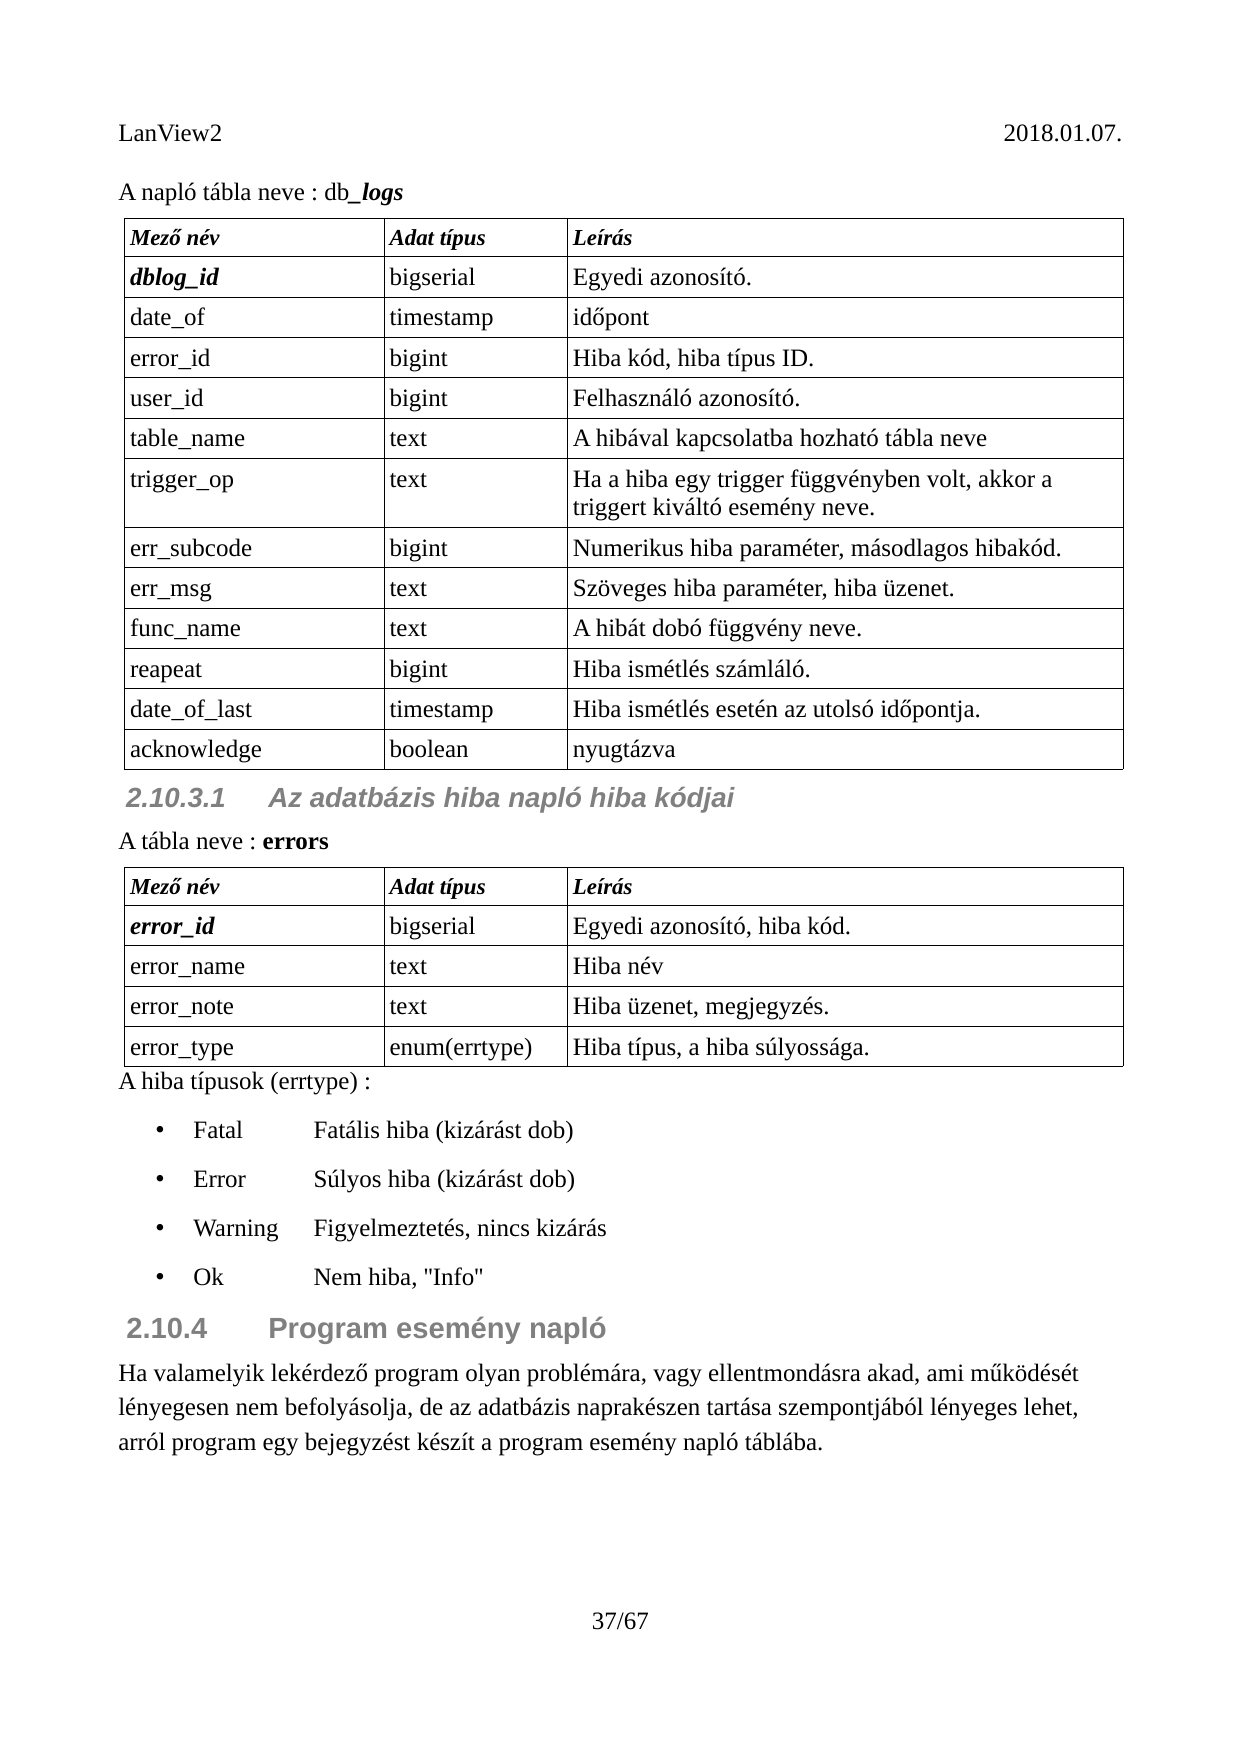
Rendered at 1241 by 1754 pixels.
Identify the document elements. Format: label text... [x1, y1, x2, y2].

text Ha valamelyik lekérdező program olyan problémára, vagy ellentmondásra akad, ami működését lényegesen nem befolyásolja, de az adatbázis naprakészen tartása szempontjából lényeges lehet, arról program egy bejegyzést készít a program esemény napló táblába. [118, 1358, 1122, 1455]
table_cell func_name [125, 609, 384, 648]
table_cell Hiba név [568, 946, 1123, 986]
table_cell időpont [568, 298, 1123, 337]
table_cell boolean [385, 730, 567, 769]
table_header Adat típus [385, 868, 567, 905]
table_cell trigger_op [125, 459, 384, 527]
table_cell timestamp [385, 298, 567, 337]
table_cell bigint [385, 338, 567, 377]
table_cell user_id [125, 378, 384, 417]
table_cell text [385, 568, 567, 607]
table_header Mező név [125, 868, 384, 905]
table_cell Hiba típus, a hiba súlyossága. [568, 1027, 1123, 1066]
table_cell error_id [125, 906, 384, 945]
subtitle Program esemény napló [118, 1312, 1122, 1345]
text A napló tábla neve : db_logs [118, 177, 1122, 206]
table_cell enum(errtype) [385, 1027, 567, 1066]
text A tábla neve : errors [118, 826, 1122, 854]
table_cell err_msg [125, 568, 384, 607]
table_header Mező név [125, 219, 384, 256]
table_cell timestamp [385, 689, 567, 728]
table_cell nyugtázva [568, 730, 1123, 769]
table_cell text [385, 419, 567, 458]
table_cell Numerikus hiba paraméter, másodlagos hibakód. [568, 528, 1123, 567]
list Ok Nem hiba, ''Info'' [156, 1262, 1122, 1291]
table_cell Ha a hiba egy trigger függvényben volt, akkor a triggert kiváltó esemény neve. [568, 459, 1123, 527]
table_header Leírás [568, 868, 1123, 905]
list Error Súlyos hiba (kizárást dob) [156, 1164, 1122, 1193]
table_cell reapeat [125, 649, 384, 688]
table_cell bigserial [385, 257, 567, 297]
table_cell date_of [125, 298, 384, 337]
table_cell A hibával kapcsolatba hozható tábla neve [568, 419, 1123, 458]
table_cell text [385, 609, 567, 648]
table_cell text [385, 946, 567, 986]
table_cell bigint [385, 528, 567, 567]
table_cell Szöveges hiba paraméter, hiba üzenet. [568, 568, 1123, 607]
table_cell text [385, 459, 567, 527]
table_cell Hiba ismétlés esetén az utolsó időpontja. [568, 689, 1123, 728]
table_header Leírás [568, 219, 1123, 256]
table_cell Egyedi azonosító, hiba kód. [568, 906, 1123, 945]
table_cell Hiba ismétlés számláló. [568, 649, 1123, 688]
table_cell bigint [385, 378, 567, 417]
table_cell Hiba kód, hiba típus ID. [568, 338, 1123, 377]
table_cell A hibát dobó függvény neve. [568, 609, 1123, 648]
list Fatal Fatális hiba (kizárást dob) [156, 1115, 1122, 1144]
subtitle Az adatbázis hiba napló hiba kódjai [118, 781, 1122, 813]
table_cell bigint [385, 649, 567, 688]
table_cell err_subcode [125, 528, 384, 567]
table_cell dblog_id [125, 257, 384, 297]
list Warning Figyelmeztetés, nincs kizárás [156, 1213, 1122, 1242]
table_cell bigserial [385, 906, 567, 945]
table_cell acknowledge [125, 730, 384, 769]
text A hiba típusok (errtype) : [118, 1066, 1122, 1095]
table_cell text [385, 987, 567, 1026]
table_cell Felhasználó azonosító. [568, 378, 1123, 417]
table_cell table_name [125, 419, 384, 458]
table_cell error_name [125, 946, 384, 986]
table_cell Hiba üzenet, megjegyzés. [568, 987, 1123, 1026]
table_header Adat típus [385, 219, 567, 256]
table_cell date_of_last [125, 689, 384, 728]
table_cell error_note [125, 987, 384, 1026]
table_cell error_type [125, 1027, 384, 1066]
table_cell Egyedi azonosító. [568, 257, 1123, 297]
table_cell error_id [125, 338, 384, 377]
